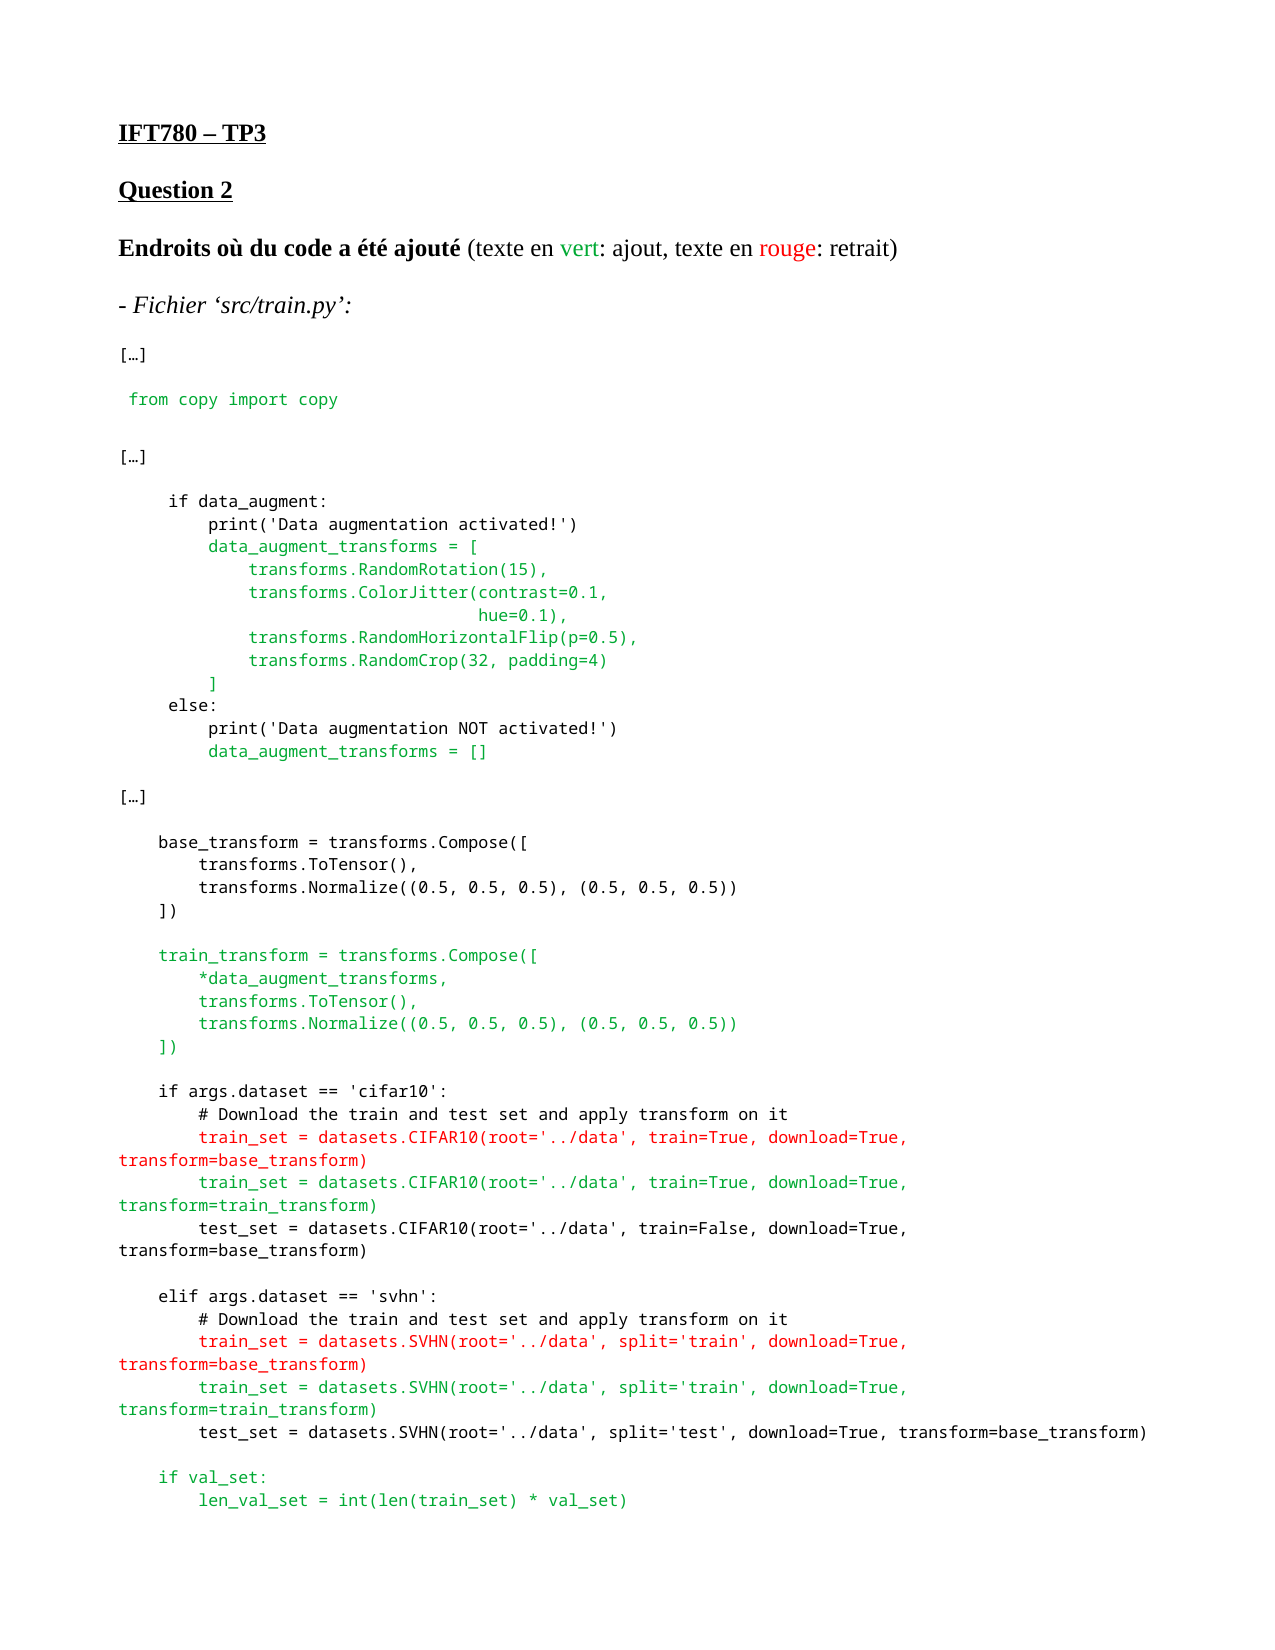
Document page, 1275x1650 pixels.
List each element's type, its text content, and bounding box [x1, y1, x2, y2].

text test_set = datasets.CIFAR10(root='../data', train=False, download=True, transform=base_transform) [118, 1216, 1157, 1262]
text train_set = datasets.CIFAR10(root='../data', train=True, download=True, transform=base_transform) [118, 1126, 1157, 1171]
text […] [118, 785, 1157, 808]
text Question 2 [118, 176, 1157, 204]
text […] [118, 342, 1157, 365]
text else: [118, 694, 1157, 717]
text […] [118, 444, 1157, 467]
text transforms.Normalize((0.5, 0.5, 0.5), (0.5, 0.5, 0.5)) [118, 876, 1157, 898]
text transforms.RandomRotation(15), [118, 558, 1157, 581]
text transforms.RandomCrop(32, padding=4) [118, 649, 1157, 671]
text # Download the train and test set and apply transform on it [118, 1307, 1157, 1330]
text transforms.ColorJitter(contrast=0.1, [118, 581, 1157, 603]
text ]) [118, 898, 1157, 921]
text elif args.dataset == 'svhn': [118, 1284, 1157, 1307]
text print('Data augmentation activated!') [118, 512, 1157, 535]
text *data_augment_transforms, [118, 967, 1157, 989]
text train_set = datasets.SVHN(root='../data', split='train', download=True, transform=base_transform) [118, 1330, 1157, 1375]
text transforms.ToTensor(), [118, 989, 1157, 1012]
text base_transform = transforms.Compose([ [118, 830, 1157, 853]
text if val_set: [118, 1466, 1157, 1489]
text ] [118, 671, 1157, 694]
text from copy import copy [118, 387, 1157, 410]
text # Download the train and test set and apply transform on it [118, 1103, 1157, 1126]
text hue=0.1), [118, 603, 1157, 626]
text test_set = datasets.SVHN(root='../data', split='test', download=True, transform=base_transform) [118, 1421, 1157, 1443]
text if data_augment: [118, 490, 1157, 512]
text IFT780 – TP3 [118, 118, 1157, 147]
text data_augment_transforms = [] [118, 739, 1157, 762]
text - Fichier ‘src/train.py’: [118, 291, 1157, 319]
text transforms.ToTensor(), [118, 853, 1157, 876]
text if args.dataset == 'cifar10': [118, 1080, 1157, 1103]
text train_set = datasets.CIFAR10(root='../data', train=True, download=True, transform=train_transform) [118, 1171, 1157, 1216]
text data_augment_transforms = [ [118, 535, 1157, 558]
text transforms.RandomHorizontalFlip(p=0.5), [118, 626, 1157, 649]
text Endroits où du code a été ajouté (texte en vert: ajout, texte en rouge: retrait) [118, 233, 1157, 262]
text ]) [118, 1035, 1157, 1057]
text train_transform = transforms.Compose([ [118, 944, 1157, 967]
text print('Data augmentation NOT activated!') [118, 717, 1157, 739]
text len_val_set = int(len(train_set) * val_set) [118, 1489, 1157, 1512]
text train_set = datasets.SVHN(root='../data', split='train', download=True, transform=train_transform) [118, 1375, 1157, 1421]
text transforms.Normalize((0.5, 0.5, 0.5), (0.5, 0.5, 0.5)) [118, 1012, 1157, 1035]
